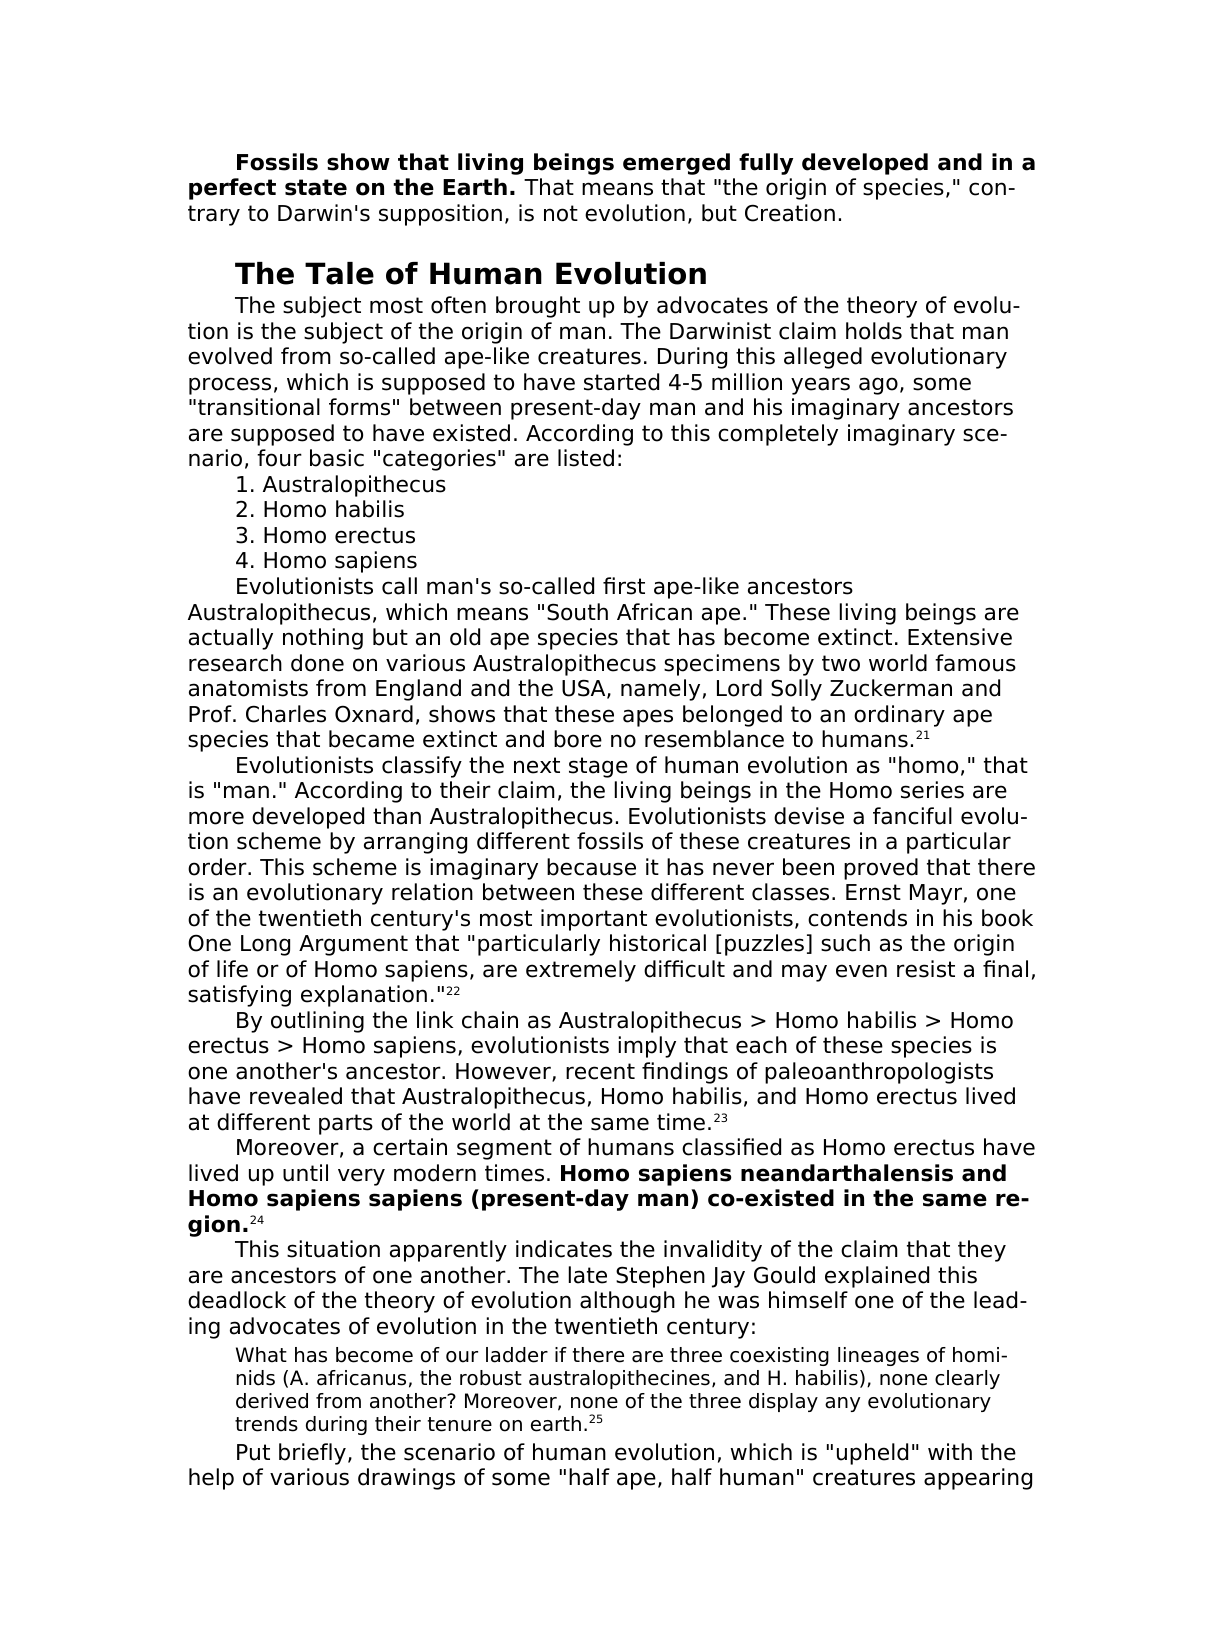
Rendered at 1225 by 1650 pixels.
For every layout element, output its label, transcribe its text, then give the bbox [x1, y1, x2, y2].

text The sub­ject most of­ten brought up by ad­vo­cates of the the­o­ry of ev­o­lu­tion is the sub­ject of the or­i­gin of man. The Darwinist claim holds that man evolved from so-called ape-like crea­tures. During this al­leged ev­o­lu­tion­a­ry proc­ess, which is sup­posed to have start­ed 4-5 mil­lion years ago, some "tran­si­tion­al forms" be­tween present-day man and his im­ag­i­nary an­ces­tors are sup­posed to have ex­ist­ed. According to this com­plete­ly im­ag­i­nary sce­nar­io, four ba­sic "cat­e­go­ries" are list­ed: [187, 293, 1037, 472]
text The Tale of Human Evolution [187, 258, 1037, 292]
text By out­lin­ing the link chain as Australopithecus > Homo ha­bi­lis > Homo erec­tus > Homo sa­pi­ens, ev­o­lu­tion­ists im­ply that each of these spe­cies is one an­oth­er's an­ces­tor. However, re­cent find­ings of pa­le­o­an­thro­pol­o­gists have re­vealed that Australopithecus, Homo ha­bi­lis, and Homo erec­tus lived at dif­fer­ent parts of the world at the same time.23 [187, 1008, 1037, 1136]
text Fossils show that liv­ing be­ings emerged ful­ly de­vel­oped and in a per­fect state on the Earth. That means that "the or­i­gin of spe­cies," con­tra­ry to Darwin's sup­po­si­tion, is not ev­o­lu­tion, but Creation. [187, 150, 1037, 227]
text Put brief­ly, the sce­nar­io of hu­man ev­o­lu­tion, which is "up­held" with the help of var­i­ous draw­ings of some "half ape, half hu­man" crea­tures ap­pear­ing [187, 1440, 1037, 1491]
text 2. Homo ha­bi­lis [187, 497, 1037, 523]
text This sit­u­a­tion ap­par­ent­ly in­di­cates the in­va­lid­i­ty of the claim that they are an­ces­tors of one an­oth­er. The late Stephen Jay Gould ex­plained this dead­lock of the the­o­ry of ev­o­lu­tion al­though he was him­self one of the lead­ing ad­vo­cates of ev­o­lu­tion in the twen­ti­eth cen­tu­ry: [187, 1238, 1037, 1340]
text Moreover, a cer­tain seg­ment of hu­mans clas­si­fied as Homo erec­tus have lived up un­til very mod­ern times. Homo sa­pi­ens ne­an­dar­thal­en­sis and Homo sa­pi­ens sa­pi­ens (present-day man) co-ex­ist­ed in the same re­gion.24 [187, 1136, 1037, 1238]
text Evolutionists clas­si­fy the next stage of hu­man ev­o­lu­tion as "ho­mo," that is "man." According to their claim, the liv­ing be­ings in the Homo se­ries are more de­vel­oped than Australopithecus. Evolutionists de­vise a fan­ci­ful ev­o­lu­tion scheme by ar­rang­ing dif­fer­ent fos­sils of these crea­tures in a par­tic­u­lar or­der. This scheme is im­ag­i­nary be­cause it has nev­er been proved that there is an ev­o­lu­tion­a­ry re­la­tion be­tween these dif­fer­ent class­es. Ernst Mayr, one of the twen­ti­eth cen­tu­ry's most im­por­tant ev­o­lu­tion­ists, con­tends in his book One Long Argument that "par­tic­u­lar­ly his­tor­i­cal [puz­zles] such as the or­i­gin of life or of Homo sa­pi­ens, are ex­treme­ly dif­fi­cult and may even re­sist a fi­nal, sat­is­fy­ing ex­pla­na­tion."22 [187, 753, 1037, 1008]
text What has be­come of our lad­der if there are three co­ex­ist­ing lin­e­a­ges of hom­i­nids (A. af­ri­ca­nus, the ro­bust aus­tra­lop­i­the­ci­nes, and H. ha­bi­lis), none clear­ly de­rived from an­oth­er? Moreover, none of the three dis­play any ev­o­lu­tion­a­ry trends dur­ing their ten­ure on earth.25 [235, 1344, 1037, 1436]
text 1. Australopithecus [187, 472, 1037, 497]
text 3. Homo erec­tus [187, 523, 1037, 548]
text Evolutionists call man's so-called first ape-like an­ces­tors Australopithecus, which means "South African ape." These liv­ing be­ings are ac­tu­al­ly noth­ing but an old ape spe­cies that has be­come ex­tinct. Extensive re­search done on var­i­ous Australopithecus spec­i­mens by two world fa­mous anat­o­mists from England and the USA, name­ly, Lord Solly Zuckerman and Prof. Charles Oxnard, shows that these apes be­longed to an or­di­nary ape spe­cies that be­came ex­tinct and bore no re­sem­blance to hu­mans.21 [187, 574, 1037, 753]
text 4. Homo sa­pi­ens [187, 548, 1037, 574]
